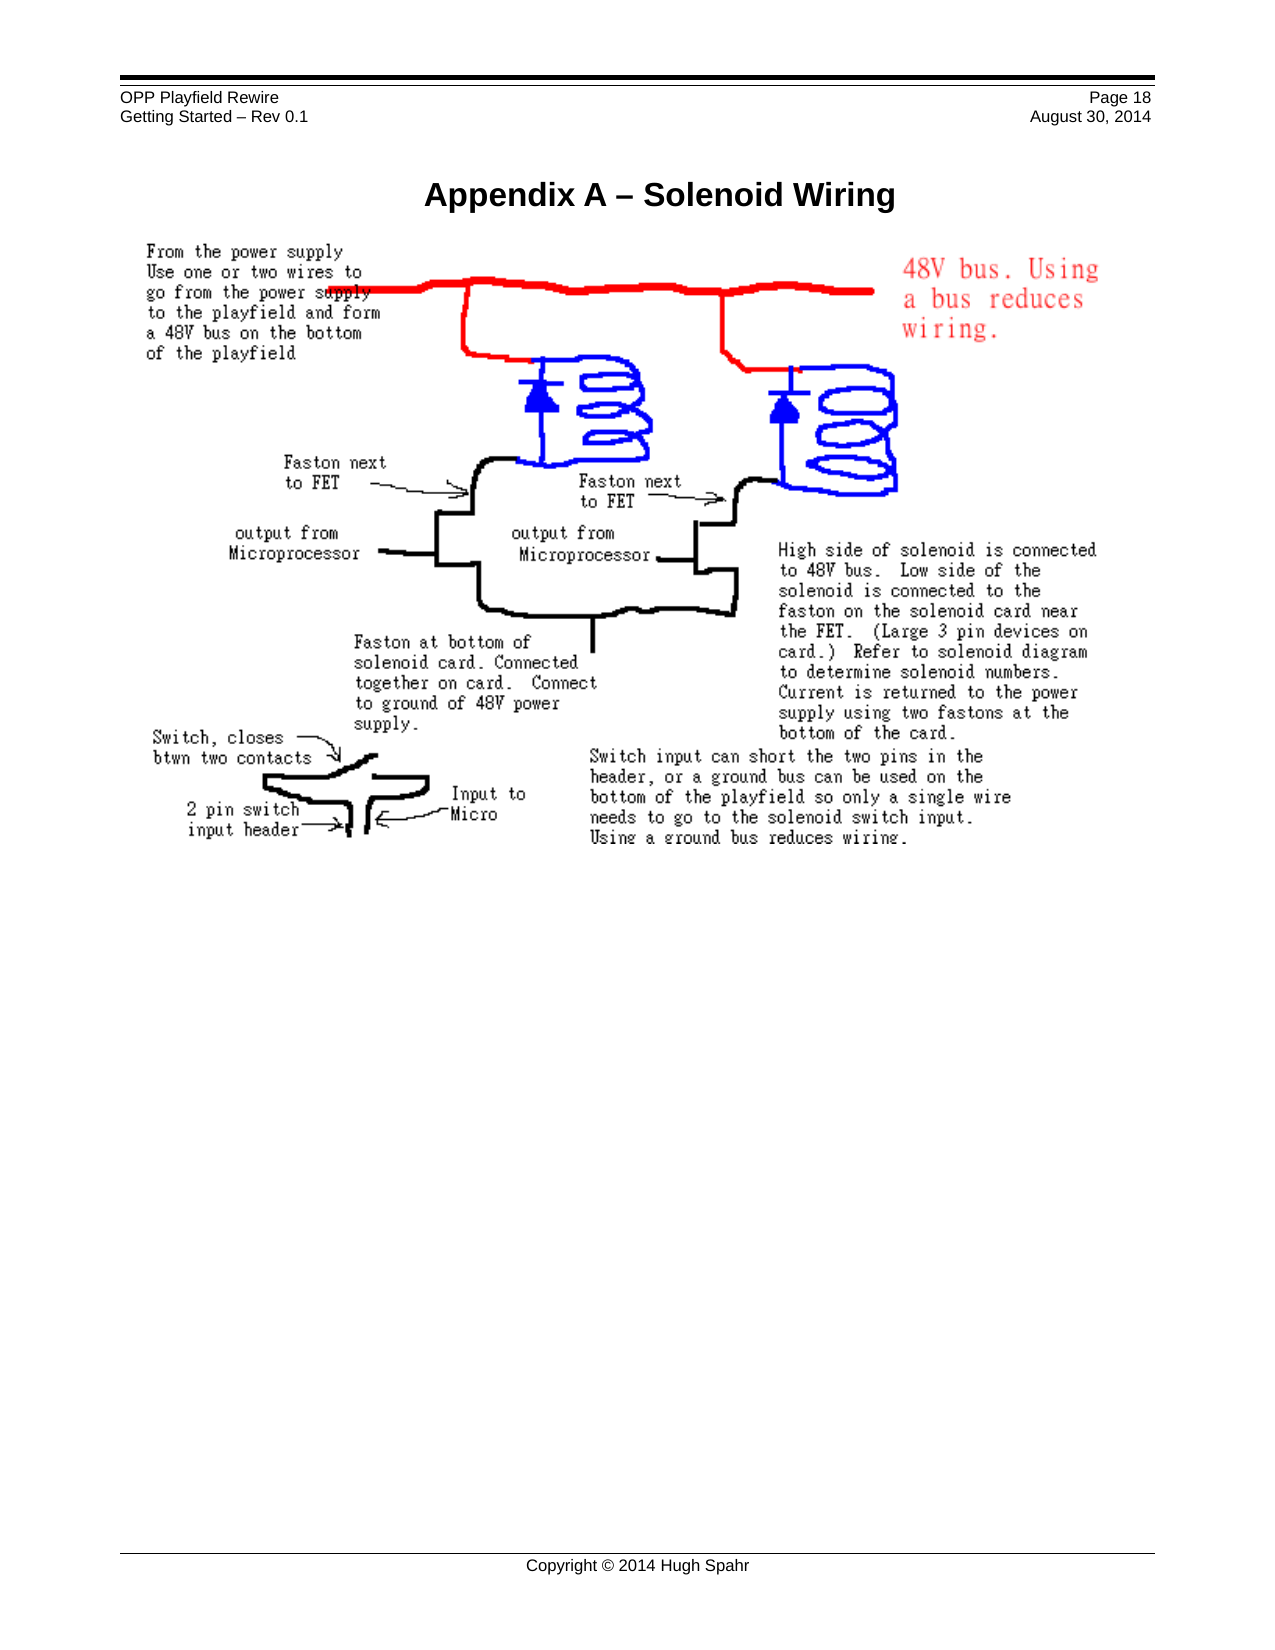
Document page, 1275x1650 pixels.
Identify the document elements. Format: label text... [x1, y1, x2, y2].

subtitle Appendix A – Solenoid Wiring [120, 175, 1155, 213]
picture [138, 219, 1137, 844]
